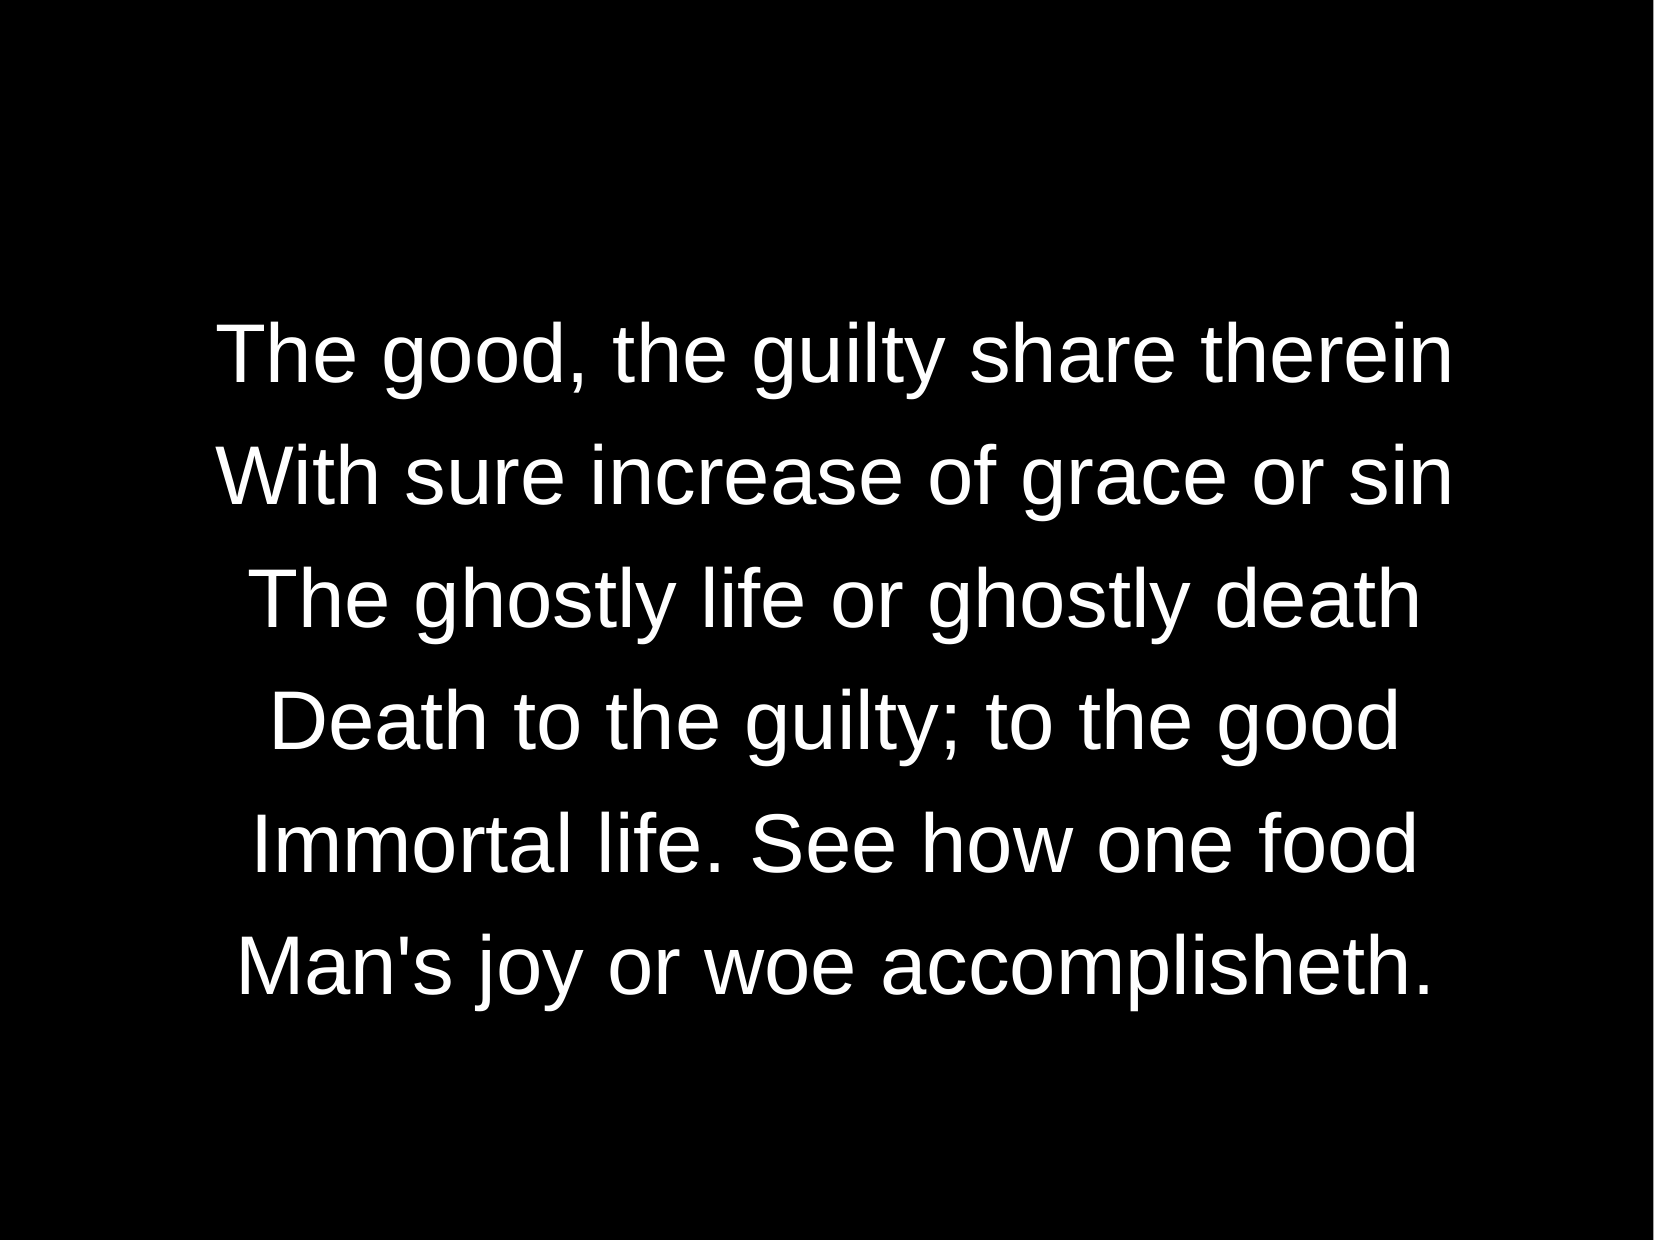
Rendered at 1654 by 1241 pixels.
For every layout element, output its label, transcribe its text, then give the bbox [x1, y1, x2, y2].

list The good, the guilty share therein With sure increase of grace or sin The ghostly life or ghostly death Death to the guilty; to the good Immortal life. See how one food Man's joy or woe accomplisheth. [0, 307, 1654, 1027]
